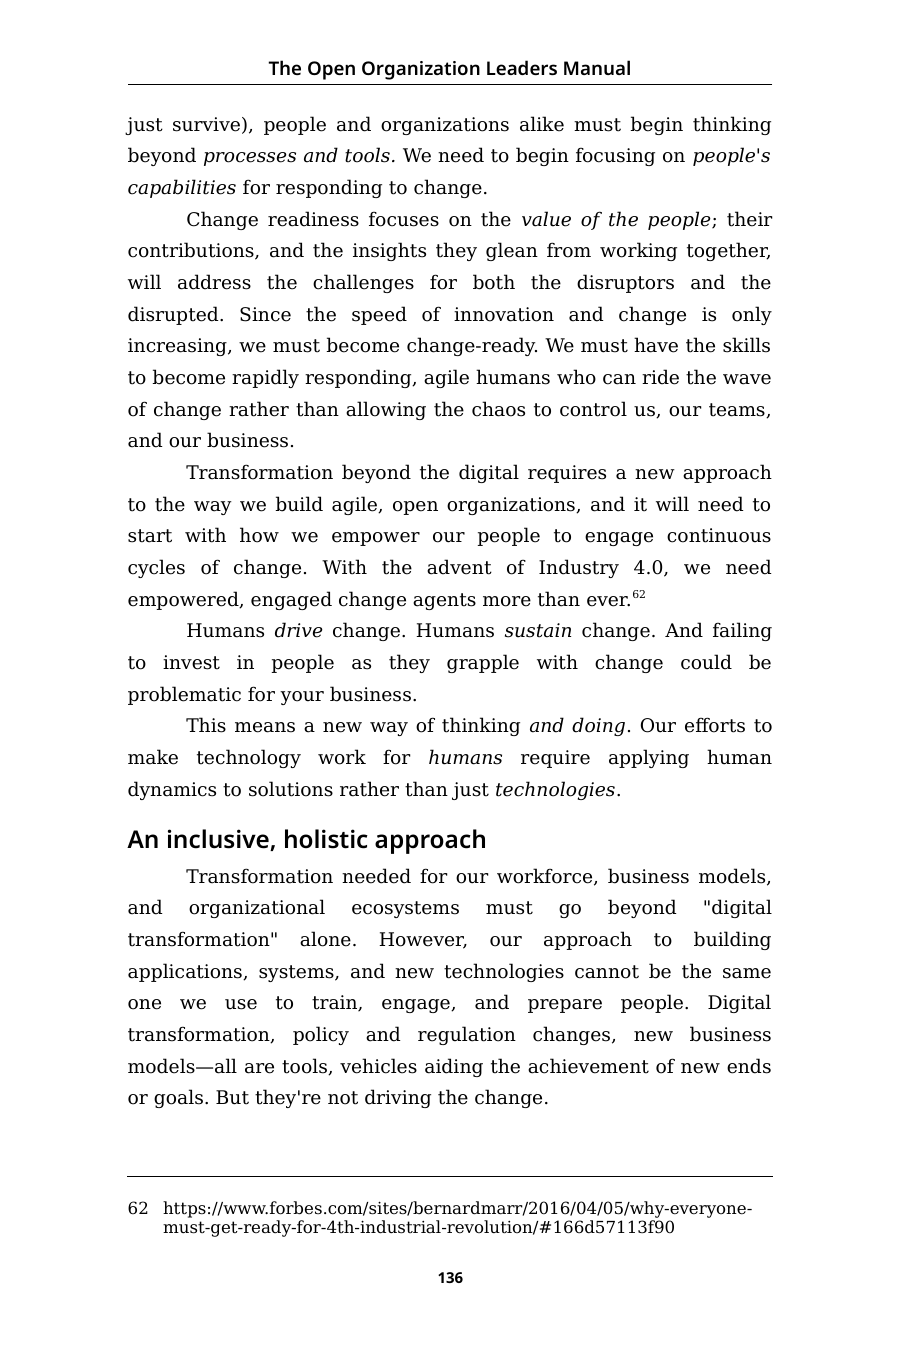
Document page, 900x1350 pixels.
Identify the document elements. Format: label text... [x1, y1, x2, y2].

subtitle An inclusive, holistic approach [127, 826, 772, 854]
text Humans drive change. Humans sustain change. And failing to invest in people as they grapple with change could be problematic for your business. [127, 621, 772, 706]
text just survive), people and organizations alike must begin thinking beyond processes and tools. We need to begin focusing on people's capabilities for responding to change. [127, 114, 772, 199]
text This means a new way of thinking and doing. Our efforts to make technology work for humans require applying human dynamics to solutions rather than just technologies. [127, 716, 772, 801]
text Transformation beyond the digital requires a new approach to the way we build agile, open organizations, and it will need to start with how we empower our people to engage continuous cycles of change. With the advent of Industry 4.0, we need empowered, engaged change agents more than ever. [127, 462, 772, 611]
text Change readiness focuses on the value of the people; their contributions, and the insights they glean from working together, will address the challenges for both the disruptors and the disrupted. Since the speed of innovation and change is only increasing, we must become change-ready. We must have the skills to become rapidly responding, agile humans who can ride the wave of change rather than allowing the chaos to control us, our teams, and our business. [127, 209, 772, 452]
text Transformation needed for our workforce, business models, and organizational ecosystems must go beyond "digital transformation" alone. However, our approach to building applications, systems, and new technologies cannot be the same one we use to train, engage, and prepare people. Digital transformation, policy and regulation changes, new business models—all are tools, vehicles aiding the achievement of new ends or goals. But they're not driving the change. [127, 866, 772, 1109]
text https://www.forbes.com/sites/bernardmarr/2016/04/05/why-everyone-must-get-ready-for-4th-industrial-revolution/#166d57113f90 [127, 1199, 772, 1237]
